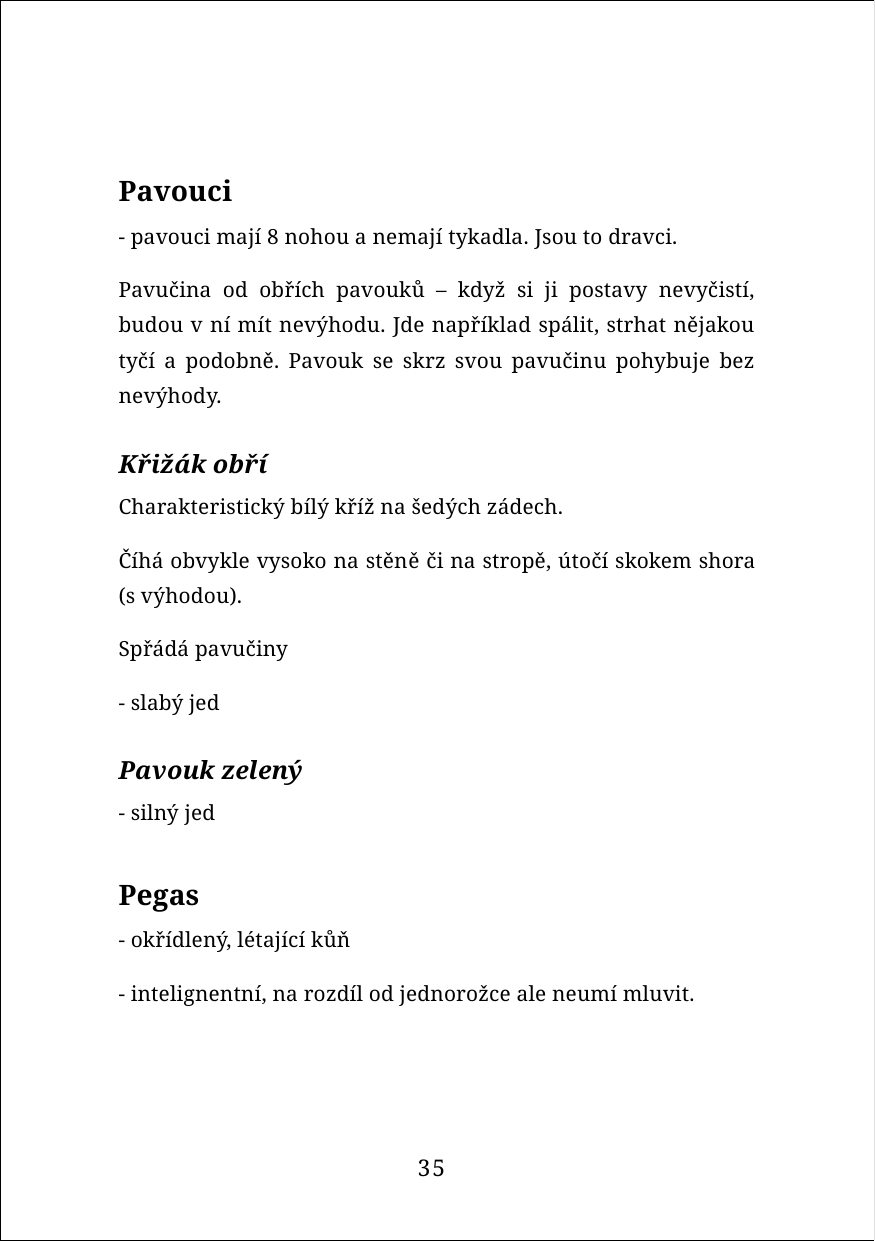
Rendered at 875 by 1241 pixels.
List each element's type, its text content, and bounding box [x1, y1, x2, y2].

text - okřídlený, létající kůň [118, 926, 756, 954]
text Číhá obvykle vysoko na stěně či na stropě, útočí skokem shora (s výhodou). [118, 546, 756, 610]
text - pavouci mají 8 nohou a nemají tykadla. Jsou to dravci. [118, 222, 756, 250]
text Charakteristický bílý kříž na šedých zádech. [118, 492, 756, 521]
subtitle Pavouk zelený [118, 753, 756, 787]
subtitle Křižák obří [118, 447, 756, 481]
text - slabý jed [118, 688, 756, 716]
text - intelignentní, na rozdíl od jednorožce ale neumí mluvit. [118, 979, 756, 1007]
text Pavučina od obřích pavouků – když si ji postavy nevyčistí, budou v ní mít nevýhodu. Jde například spálit, strhat nějakou tyčí a podobně. Pavouk se skrz svou pavučinu pohybuje bez nevýhody. [118, 275, 756, 410]
text - silný jed [118, 798, 756, 827]
text Spřádá pavučiny [118, 634, 756, 663]
subtitle Pavouci [118, 172, 756, 210]
subtitle Pegas [118, 875, 756, 914]
